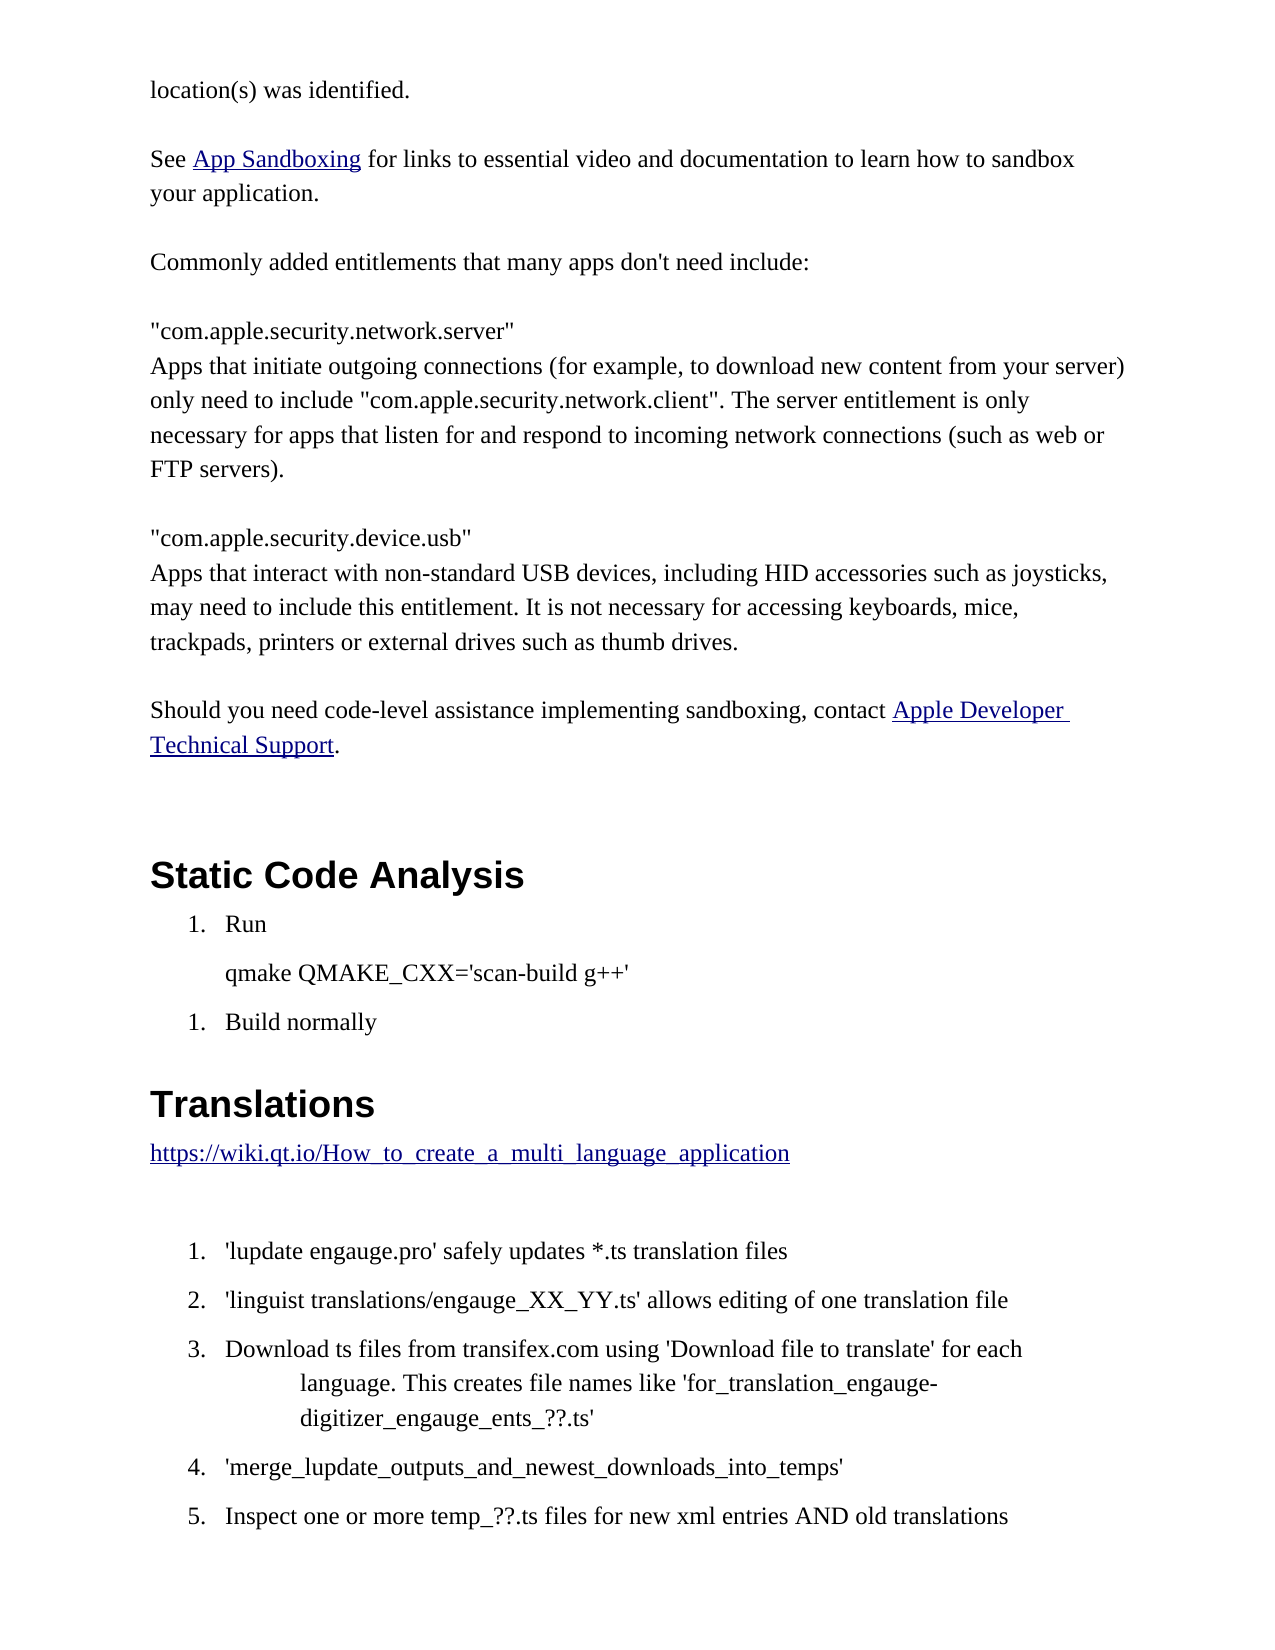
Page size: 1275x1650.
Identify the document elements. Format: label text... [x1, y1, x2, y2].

list Run [187, 909, 1125, 938]
list Build normally [187, 1007, 1125, 1036]
subtitle Static Code Analysis [150, 853, 1125, 897]
list 'linguist translations/engauge_XX_YY.ts' allows editing of one translation file [187, 1285, 1125, 1314]
list 'lupdate engauge.pro' safely updates *.ts translation files [187, 1236, 1125, 1264]
subtitle Translations [150, 1082, 1125, 1125]
list 'merge_lupdate_outputs_and_newest_downloads_into_temps' [187, 1452, 1125, 1481]
list Download ts files from transifex.com using 'Download file to translate' for each language. This creates file names like 'for_translation_engauge-digitizer_engauge_ents_??.ts' [187, 1334, 1125, 1432]
text location(s) was identified. See App Sandboxing for links to essential video and documentation to learn how to sandbox your application. Commonly added entitlements that many apps don't need include: "com.apple.security.network.server" Apps that initiate outgoing connections (for example, to download new content from your server) only need to include "com.apple.security.network.client". The server entitlement is only necessary for apps that listen for and respond to incoming network connections (such as web or FTP servers). "com.apple.security.device.usb" Apps that interact with non-standard USB devices, including HID accessories such as joysticks, may need to include this entitlement. It is not necessary for accessing keyboards, mice, trackpads, printers or external drives such as thumb drives. Should you need code-level assistance implementing sandboxing, contact Apple Developer Technical Support. [150, 75, 1125, 759]
text qmake QMAKE_CXX='scan-build g++' [150, 958, 1125, 987]
text https://wiki.qt.io/How_to_create_a_multi_language_application [150, 1138, 1125, 1166]
list Inspect one or more temp_??.ts files for new xml entries AND old translations [187, 1501, 1125, 1530]
